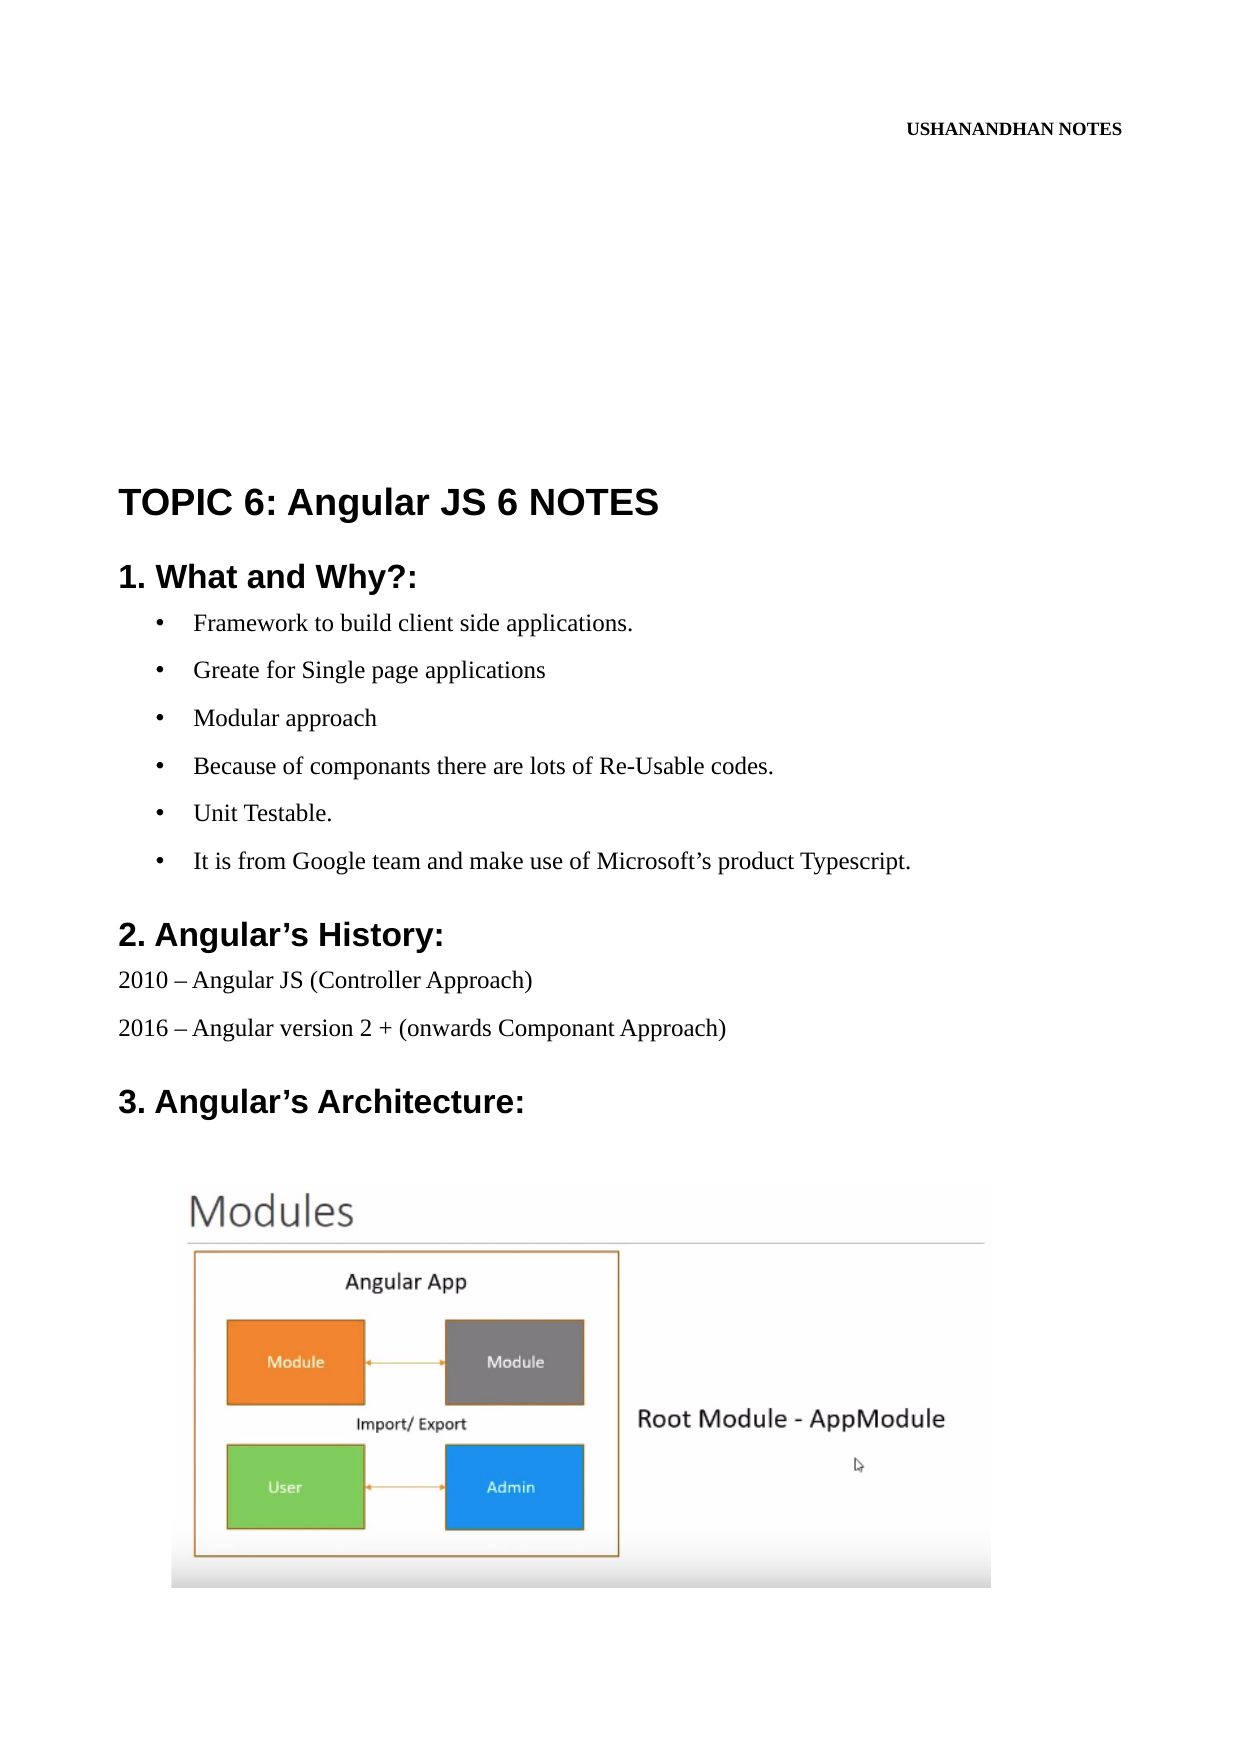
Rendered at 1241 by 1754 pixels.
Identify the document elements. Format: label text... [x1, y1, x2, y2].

list Greate for Single page applications [156, 656, 1122, 684]
subtitle 3. Angular’s Architecture: [118, 1082, 1122, 1120]
list Unit Testable. [156, 798, 1122, 827]
list Modular approach [156, 703, 1122, 732]
subtitle 2. Angular’s History: [118, 914, 1122, 953]
subtitle TOPIC 6: Angular JS 6 NOTES [118, 480, 1122, 523]
list Because of componants there are lots of Re-Usable codes. [156, 751, 1122, 779]
list Framework to build client side applications. [156, 608, 1122, 637]
subtitle 1. What and Why?: [118, 557, 1122, 595]
list It is from Google team and make use of Microsoft’s product Typescript. [156, 846, 1122, 875]
picture [171, 1179, 991, 1588]
text 2010 – Angular JS (Controller Approach) [118, 966, 1122, 994]
text 2016 – Angular version 2 + (onwards Componant Approach) [118, 1013, 1122, 1042]
